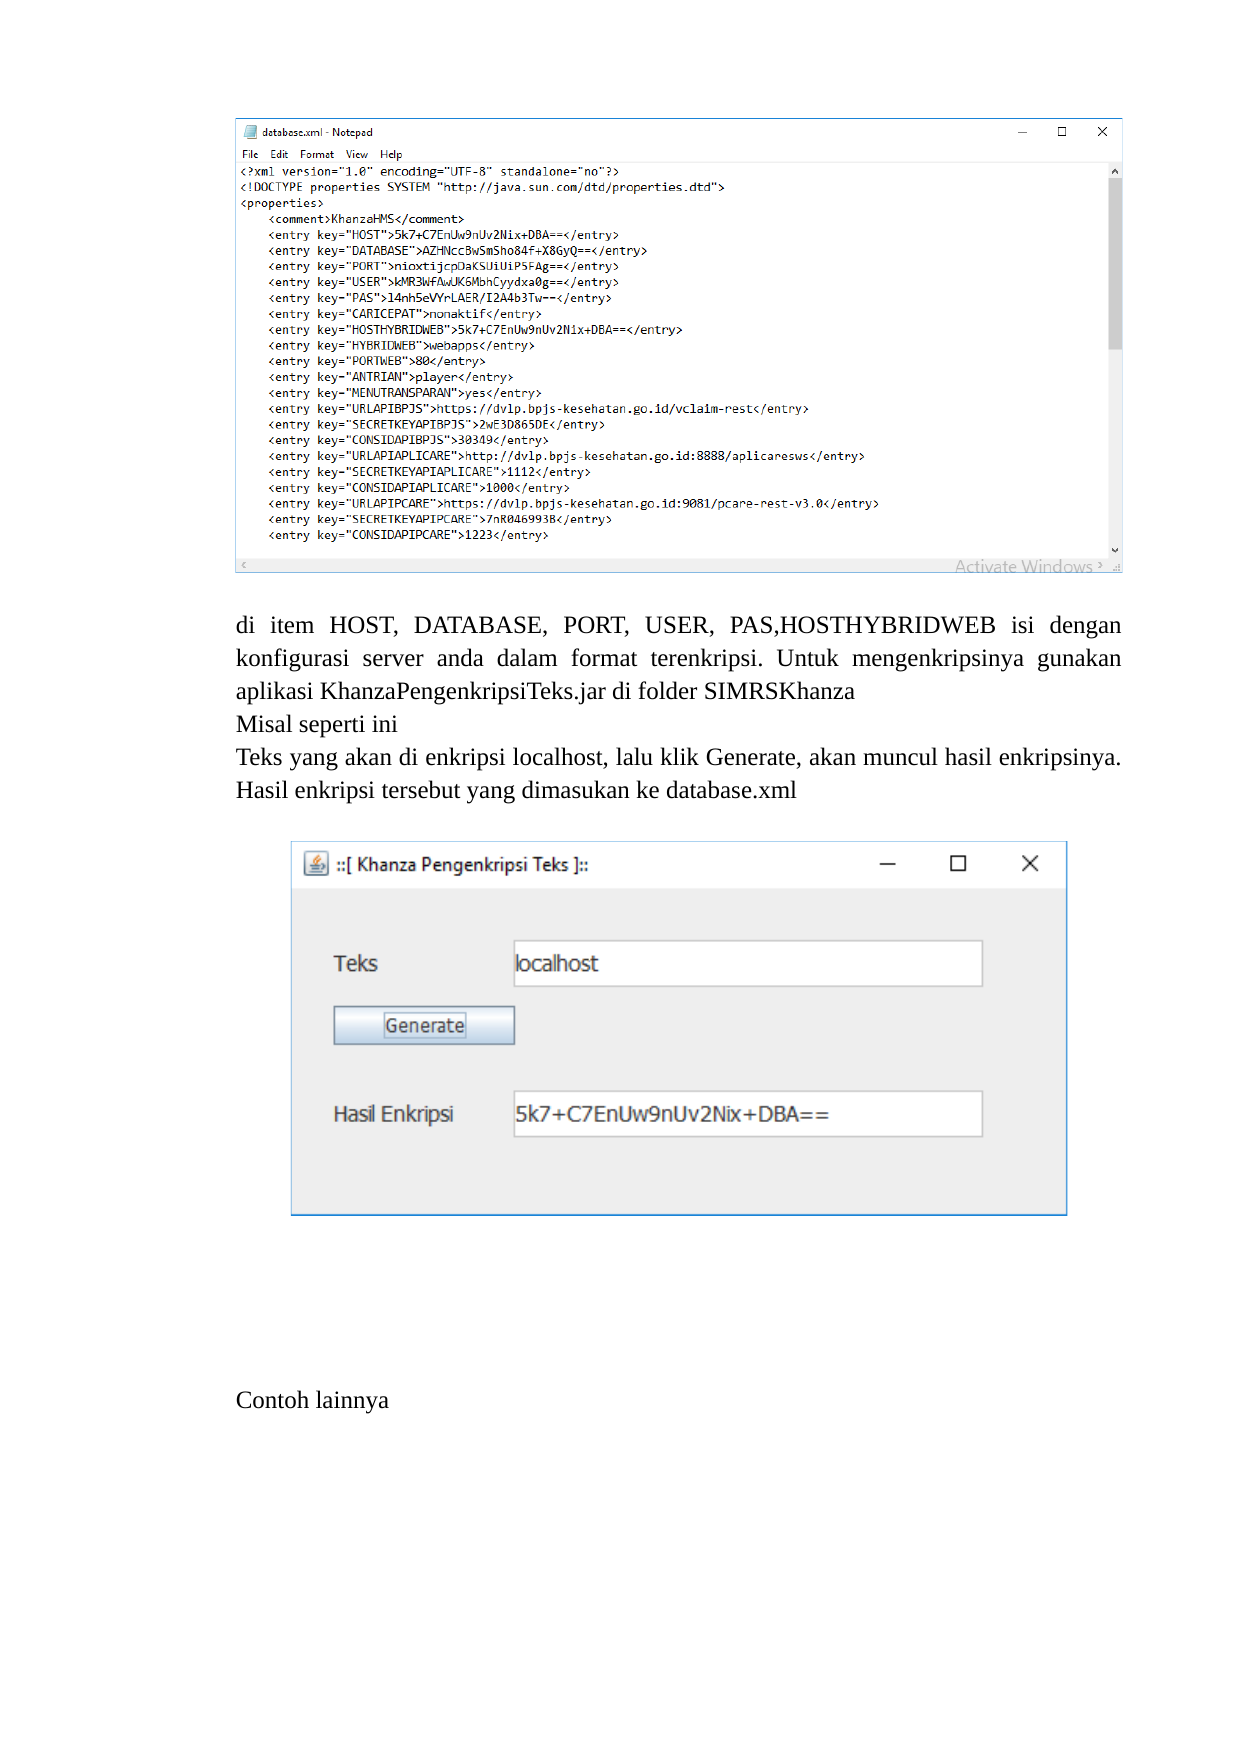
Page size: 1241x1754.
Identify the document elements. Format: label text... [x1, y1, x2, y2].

text Contoh lainnya [236, 1385, 1122, 1414]
text Misal seperti ini [236, 709, 1122, 738]
text Teks yang akan di enkripsi localhost, lalu klik Generate, akan muncul hasil enkripsinya. Hasil enkripsi tersebut yang dimasukan ke database.xml [236, 742, 1122, 804]
text di item HOST, DATABASE, PORT, USER, PAS,HOSTHYBRIDWEB isi dengan konfigurasi server anda dalam format terenkripsi. Untuk mengenkripsinya gunakan aplikasi KhanzaPengenkripsiTeks.jar di folder SIMRSKhanza [236, 610, 1122, 704]
picture [290, 841, 1068, 1216]
picture [235, 118, 1123, 573]
